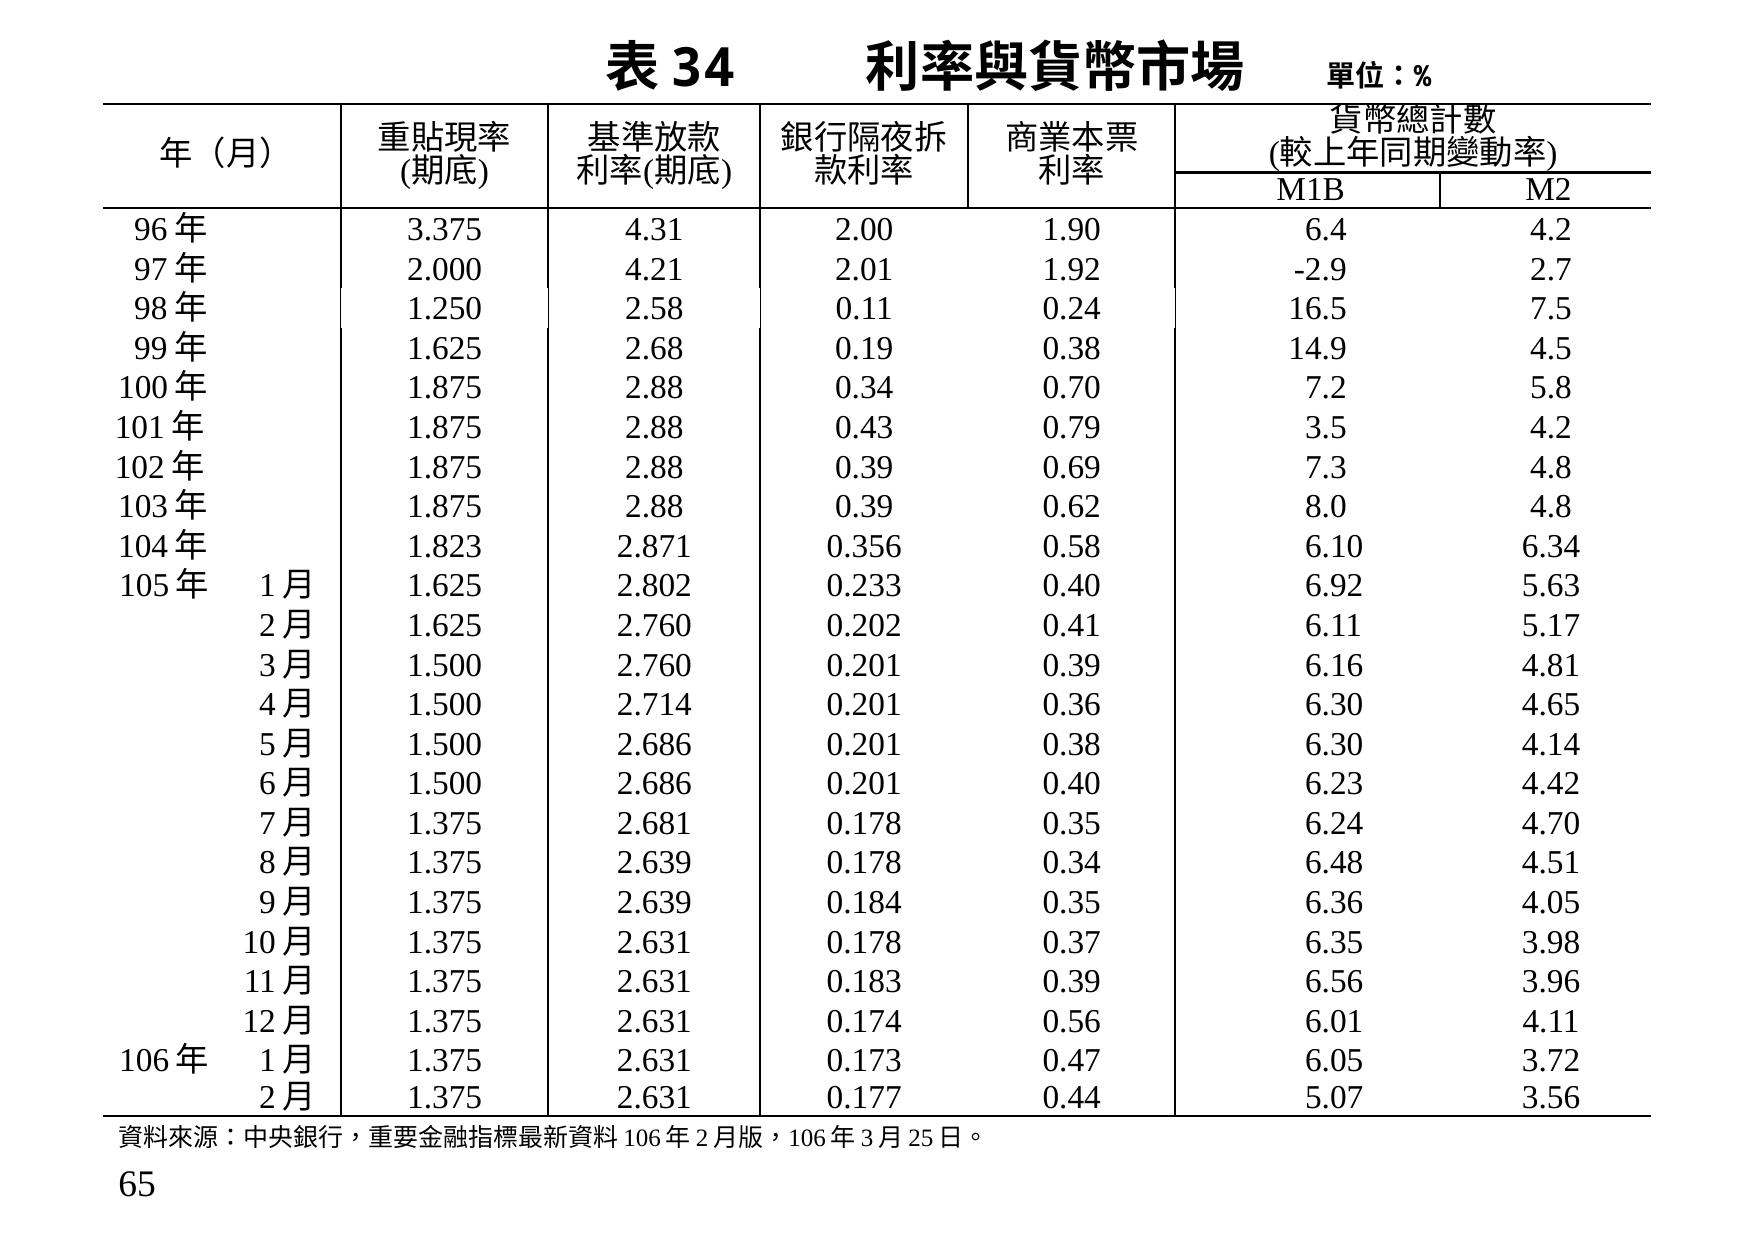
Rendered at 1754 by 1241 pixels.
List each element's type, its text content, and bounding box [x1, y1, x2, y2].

table_header 商業本票 利率 [969, 105, 1174, 207]
table_cell 0.35 [968, 882, 1174, 921]
table_cell 3.375 [342, 209, 547, 248]
table_cell 6.34 [1440, 526, 1651, 565]
table_cell 0.178 [761, 803, 968, 842]
table_cell 4.21 [549, 249, 759, 288]
table_cell 0.43 [761, 407, 968, 446]
table_cell 103年 [103, 486, 340, 526]
table_cell 4.11 [1440, 1001, 1651, 1040]
table_cell 7.2 [1176, 367, 1440, 407]
table_cell 101年 [103, 407, 340, 446]
table_cell 0.47 [968, 1040, 1174, 1080]
table_cell 5月 [103, 724, 340, 763]
table_cell 9月 [103, 882, 340, 921]
table_cell 6.01 [1176, 1001, 1440, 1040]
table_cell 2.88 [549, 446, 759, 486]
table_cell 98年 [103, 288, 340, 328]
table_cell 2.7 [1440, 249, 1651, 288]
table_cell 1.875 [342, 407, 547, 446]
table_cell 100年 [103, 367, 340, 407]
table_cell 0.201 [761, 724, 968, 763]
table_cell 5.8 [1440, 367, 1651, 407]
table_cell 2.68 [549, 328, 759, 367]
table_cell 1.375 [342, 1040, 547, 1080]
table_cell 5.63 [1440, 565, 1651, 605]
table_cell 2.802 [549, 565, 759, 605]
table_cell 0.34 [968, 842, 1174, 882]
table_cell 2月 [103, 1080, 340, 1115]
table_cell 1.500 [342, 684, 547, 723]
table_cell 2.88 [549, 407, 759, 446]
table_cell 3.56 [1440, 1080, 1651, 1115]
table_header 基準放款 利率(期底) [549, 105, 759, 207]
table_cell 4.70 [1440, 803, 1651, 842]
table_cell 1.375 [342, 842, 547, 882]
table_cell 2.760 [549, 644, 759, 684]
table_cell 6.24 [1176, 803, 1440, 842]
table_cell M1B [1176, 174, 1439, 207]
table_cell 2.714 [549, 684, 759, 723]
table_cell 4月 [103, 684, 340, 723]
table_cell 11月 [103, 961, 340, 1001]
table_cell 6.4 [1176, 209, 1440, 248]
table_cell 14.9 [1176, 328, 1440, 367]
table_cell 4.05 [1440, 882, 1651, 921]
table_cell 2.639 [549, 842, 759, 882]
table_cell 2.686 [549, 724, 759, 763]
table_cell 0.173 [761, 1040, 968, 1080]
table_cell 3月 [103, 644, 340, 684]
table_cell 1.375 [342, 1001, 547, 1040]
table_cell 0.183 [761, 961, 968, 1001]
table_cell 0.184 [761, 882, 968, 921]
table_cell 2.631 [549, 921, 759, 961]
table_cell 7月 [103, 803, 340, 842]
subtitle 表34 利率與貨幣市場 單位：% [118, 24, 1636, 103]
table_cell 6.11 [1176, 605, 1440, 644]
table_cell 6月 [103, 763, 340, 803]
table_cell 1.375 [342, 803, 547, 842]
table_cell 3.96 [1440, 961, 1651, 1001]
table_cell 4.8 [1440, 446, 1651, 486]
table_cell 5.07 [1176, 1080, 1440, 1115]
table_cell 0.38 [968, 328, 1174, 367]
table_cell 0.356 [761, 526, 968, 565]
table_cell 4.14 [1440, 724, 1651, 763]
table_cell 96年 [103, 209, 340, 248]
table_cell 106年 1月 [103, 1040, 340, 1080]
table_cell 6.05 [1176, 1040, 1440, 1080]
table_cell 4.42 [1440, 763, 1651, 803]
table_cell 6.30 [1176, 684, 1440, 723]
table_header 貨幣總計數 (較上年同期變動率) [1176, 105, 1651, 171]
table_cell 2.631 [549, 1080, 759, 1115]
table_cell 2.58 [549, 288, 760, 328]
table_cell 16.5 [1176, 288, 1440, 328]
table_cell 1.375 [342, 921, 547, 961]
table_cell 1.375 [342, 961, 547, 1001]
table_cell 1.875 [342, 446, 547, 486]
table_cell 0.34 [761, 367, 968, 407]
table_cell 1.92 [968, 249, 1174, 288]
table_cell 1.500 [342, 644, 547, 684]
table_cell 1.875 [342, 367, 547, 407]
table_cell 6.56 [1176, 961, 1440, 1001]
table_cell 7.5 [1440, 288, 1651, 328]
table_cell 2.00 [761, 209, 968, 248]
table_cell 0.19 [761, 328, 968, 367]
table_cell 0.69 [968, 446, 1174, 486]
table_cell 1.500 [342, 724, 547, 763]
table_cell 2.760 [549, 605, 759, 644]
table_cell 6.36 [1176, 882, 1440, 921]
table_cell 0.178 [761, 921, 968, 961]
table_cell 0.24 [968, 288, 1175, 328]
table_cell 6.92 [1176, 565, 1440, 605]
table_cell -2.9 [1176, 249, 1440, 288]
table_cell 0.44 [968, 1080, 1174, 1115]
table_cell 1.500 [342, 763, 547, 803]
table_cell 6.35 [1176, 921, 1440, 961]
table_cell 8月 [103, 842, 340, 882]
table_cell 104年 [103, 526, 340, 565]
table_cell 0.233 [761, 565, 968, 605]
table_cell 2.686 [549, 763, 759, 803]
table_cell 2.871 [549, 526, 759, 565]
table_cell 4.51 [1440, 842, 1651, 882]
table_cell 0.35 [968, 803, 1174, 842]
table_cell 2.000 [342, 249, 547, 288]
table_cell 0.37 [968, 921, 1174, 961]
table_cell 4.8 [1440, 486, 1651, 526]
table_cell M2 [1441, 174, 1651, 207]
table_cell 0.201 [761, 684, 968, 723]
table_cell 2.639 [549, 882, 759, 921]
table_cell 0.39 [761, 486, 968, 526]
table_cell 6.48 [1176, 842, 1440, 882]
table_header 銀行隔夜拆款利率 [761, 105, 967, 207]
table_cell 105年 1月 [103, 565, 340, 605]
table_cell 2.631 [549, 961, 759, 1001]
table_cell 1.625 [342, 605, 547, 644]
table_cell 0.39 [761, 446, 968, 486]
table_cell 99年 [103, 328, 340, 367]
table_cell 6.23 [1176, 763, 1440, 803]
table_cell 0.62 [968, 486, 1174, 526]
table_cell 1.375 [342, 882, 547, 921]
table_cell 102年 [103, 446, 340, 486]
table_cell 2.88 [549, 367, 759, 407]
table_cell 0.201 [761, 763, 968, 803]
table_cell 1.375 [342, 1080, 547, 1115]
table_cell 97年 [103, 249, 340, 288]
table_cell 4.81 [1440, 644, 1651, 684]
table_cell 10月 [103, 921, 340, 961]
table_cell 1.875 [342, 486, 547, 526]
table_cell 8.0 [1176, 486, 1440, 526]
table_cell 0.38 [968, 724, 1174, 763]
table_cell 5.17 [1440, 605, 1651, 644]
table_cell 0.201 [761, 644, 968, 684]
table_cell 0.36 [968, 684, 1174, 723]
table_header 年（月） [103, 105, 340, 207]
table_cell 0.174 [761, 1001, 968, 1040]
table_cell 1.250 [341, 288, 548, 328]
table_cell 4.2 [1440, 209, 1651, 248]
table_cell 4.65 [1440, 684, 1651, 723]
table_cell 12月 [103, 1001, 340, 1040]
table_cell 6.16 [1176, 644, 1440, 684]
table_cell 0.177 [761, 1080, 968, 1115]
table_cell 0.40 [968, 565, 1174, 605]
table_cell 6.30 [1176, 724, 1440, 763]
table_cell 2.631 [549, 1040, 759, 1080]
table_cell 1.625 [342, 565, 547, 605]
table_cell 0.56 [968, 1001, 1174, 1040]
table_cell 2.88 [549, 486, 759, 526]
table_cell 0.11 [761, 288, 968, 328]
table_cell 0.41 [968, 605, 1174, 644]
table_cell 1.823 [342, 526, 547, 565]
table_cell 0.70 [968, 367, 1174, 407]
table_cell 3.72 [1440, 1040, 1651, 1080]
table_cell 4.2 [1440, 407, 1651, 446]
table_cell 0.39 [968, 961, 1174, 1001]
table_cell 0.79 [968, 407, 1174, 446]
table_cell 6.10 [1176, 526, 1440, 565]
table_cell 3.98 [1440, 921, 1651, 961]
table_cell 4.5 [1440, 328, 1651, 367]
table_cell 7.3 [1176, 446, 1440, 486]
table_cell 1.90 [968, 209, 1174, 248]
table_cell 2月 [103, 605, 340, 644]
table_cell 0.40 [968, 763, 1174, 803]
table_cell 2.01 [761, 249, 968, 288]
table_cell 3.5 [1176, 407, 1440, 446]
table_cell 0.202 [761, 605, 968, 644]
table_cell 2.681 [549, 803, 759, 842]
table_cell 0.39 [968, 644, 1174, 684]
table_header 重貼現率 (期底) [342, 105, 547, 207]
table_cell 2.631 [549, 1001, 759, 1040]
text 資料來源：中央銀行，重要金融指標最新資料106年2月版，106年3月25日。 [118, 1117, 1636, 1153]
table_cell 0.58 [968, 526, 1174, 565]
table_cell 0.178 [761, 842, 968, 882]
table_cell 4.31 [549, 209, 759, 248]
table_cell 1.625 [342, 328, 547, 367]
